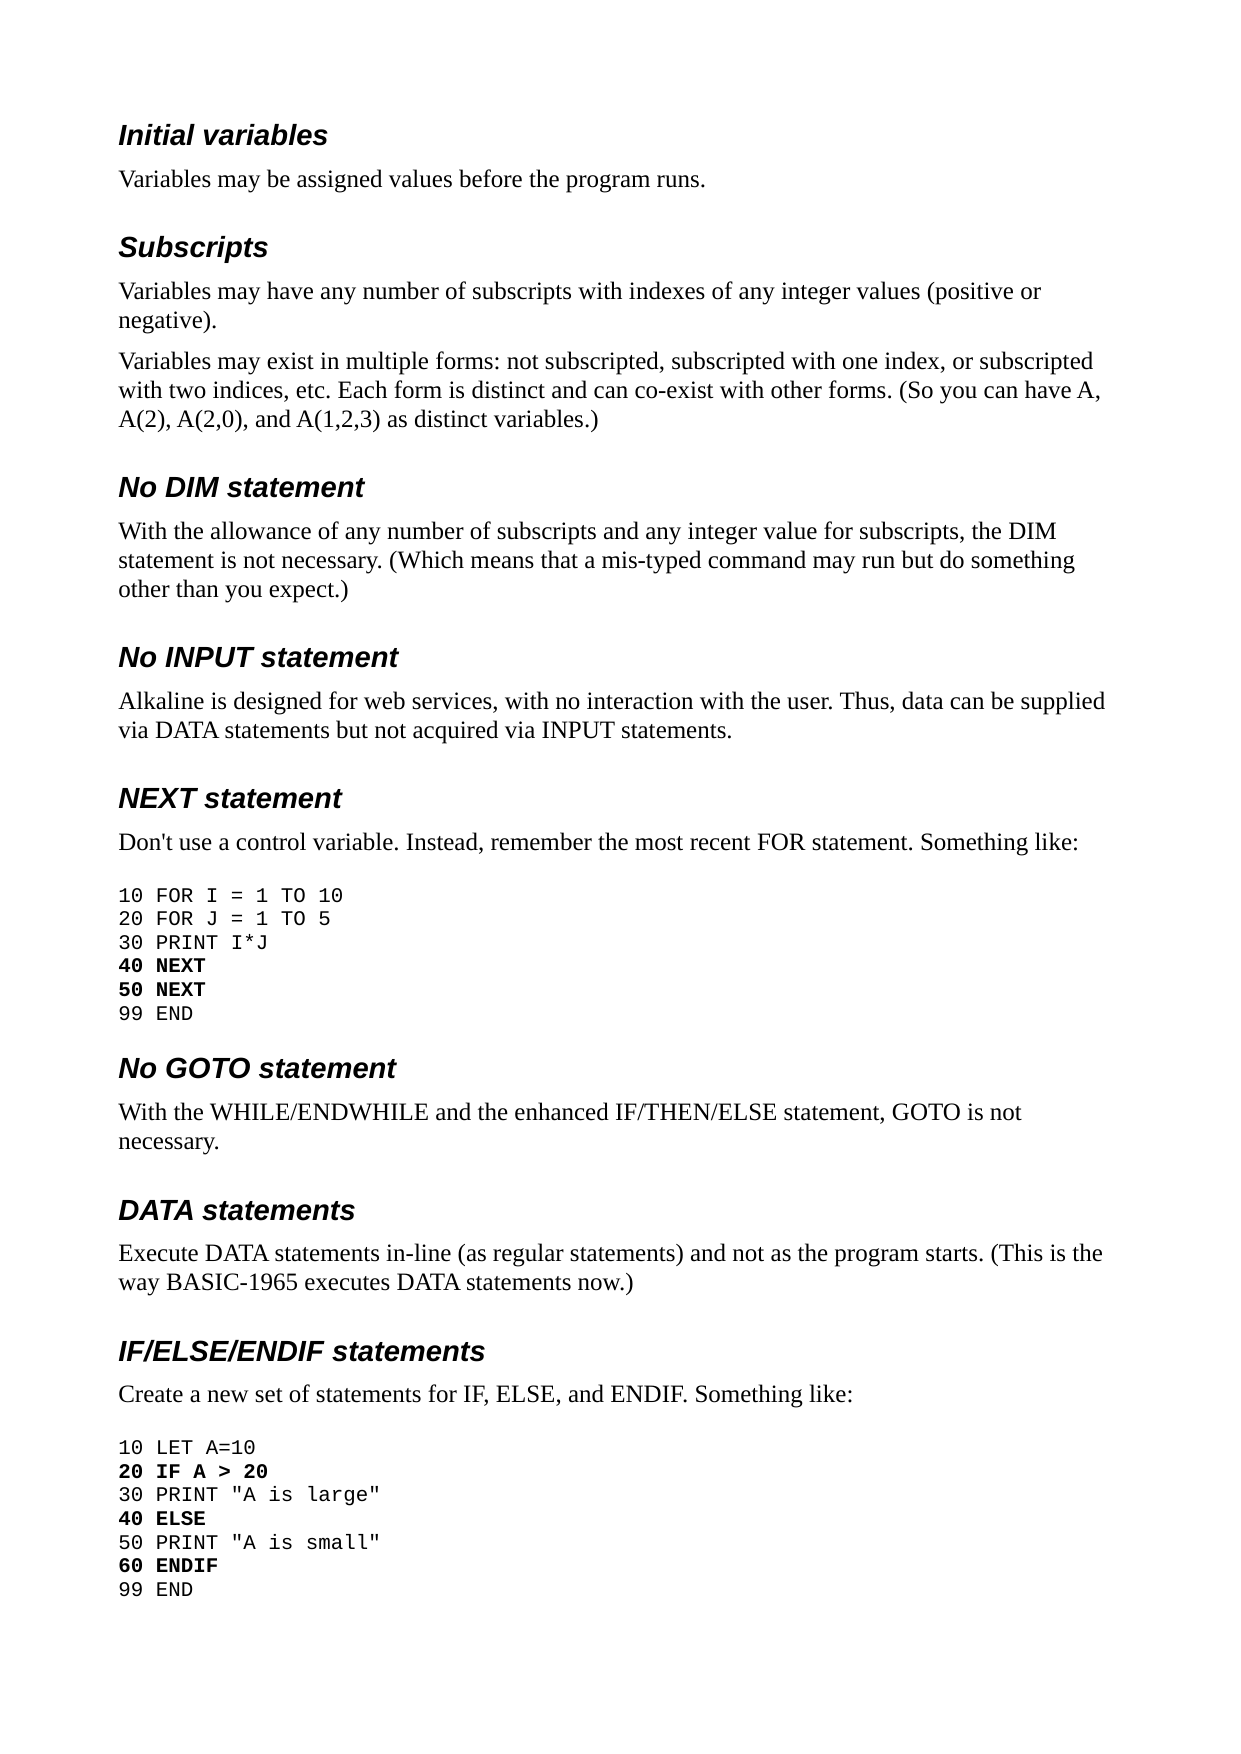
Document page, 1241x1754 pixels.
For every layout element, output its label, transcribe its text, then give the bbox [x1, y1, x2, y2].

text Variables may exist in multiple forms: not subscripted, subscripted with one index, or subscripted with two indices, etc. Each form is distinct and can co-exist with other forms. (So you can have A, A(2), A(2,0), and A(1,2,3) as distinct variables.) [118, 346, 1122, 433]
text 10 FOR I = 1 TO 10 [118, 884, 1122, 908]
subtitle Initial variables [118, 118, 1122, 152]
text Create a new set of statements for IF, ELSE, and ENDIF. Something like: [118, 1379, 1122, 1408]
text 99 END [118, 1579, 1122, 1603]
text 30 PRINT I*J [118, 932, 1122, 956]
text 50 PRINT "A is small" [118, 1532, 1122, 1555]
text Variables may have any number of subscripts with indexes of any integer values (positive or negative). [118, 276, 1122, 334]
text 30 PRINT "A is large" [118, 1484, 1122, 1508]
text 50 NEXT [118, 979, 1122, 1003]
subtitle DATA statements [118, 1192, 1122, 1226]
text 40 ELSE [118, 1508, 1122, 1532]
text Execute DATA statements in-line (as regular statements) and not as the program starts. (This is the way BASIC-1965 executes DATA statements now.) [118, 1238, 1122, 1296]
text 10 LET A=10 [118, 1437, 1122, 1461]
text With the WHILE/ENDWHILE and the enhanced IF/THEN/ELSE statement, GOTO is not necessary. [118, 1097, 1122, 1155]
text Variables may be assigned values before the program runs. [118, 164, 1122, 193]
subtitle No GOTO statement [118, 1051, 1122, 1085]
text Don't use a control variable. Instead, remember the most recent FOR statement. Something like: [118, 827, 1122, 856]
text 99 END [118, 1003, 1122, 1026]
subtitle IF/ELSE/ENDIF statements [118, 1333, 1122, 1367]
subtitle NEXT statement [118, 781, 1122, 814]
text 20 IF A > 20 [118, 1461, 1122, 1484]
subtitle Subscripts [118, 230, 1122, 264]
text 60 ENDIF [118, 1555, 1122, 1579]
text 20 FOR J = 1 TO 5 [118, 908, 1122, 932]
text Alkaline is designed for web services, with no interaction with the user. Thus, data can be supplied via DATA statements but not acquired via INPUT statements. [118, 686, 1122, 743]
subtitle No INPUT statement [118, 640, 1122, 673]
text With the allowance of any number of subscripts and any integer value for subscripts, the DIM statement is not necessary. (Which means that a mis-typed command may run but do something other than you expect.) [118, 516, 1122, 602]
text 40 NEXT [118, 956, 1122, 979]
subtitle No DIM statement [118, 470, 1122, 504]
